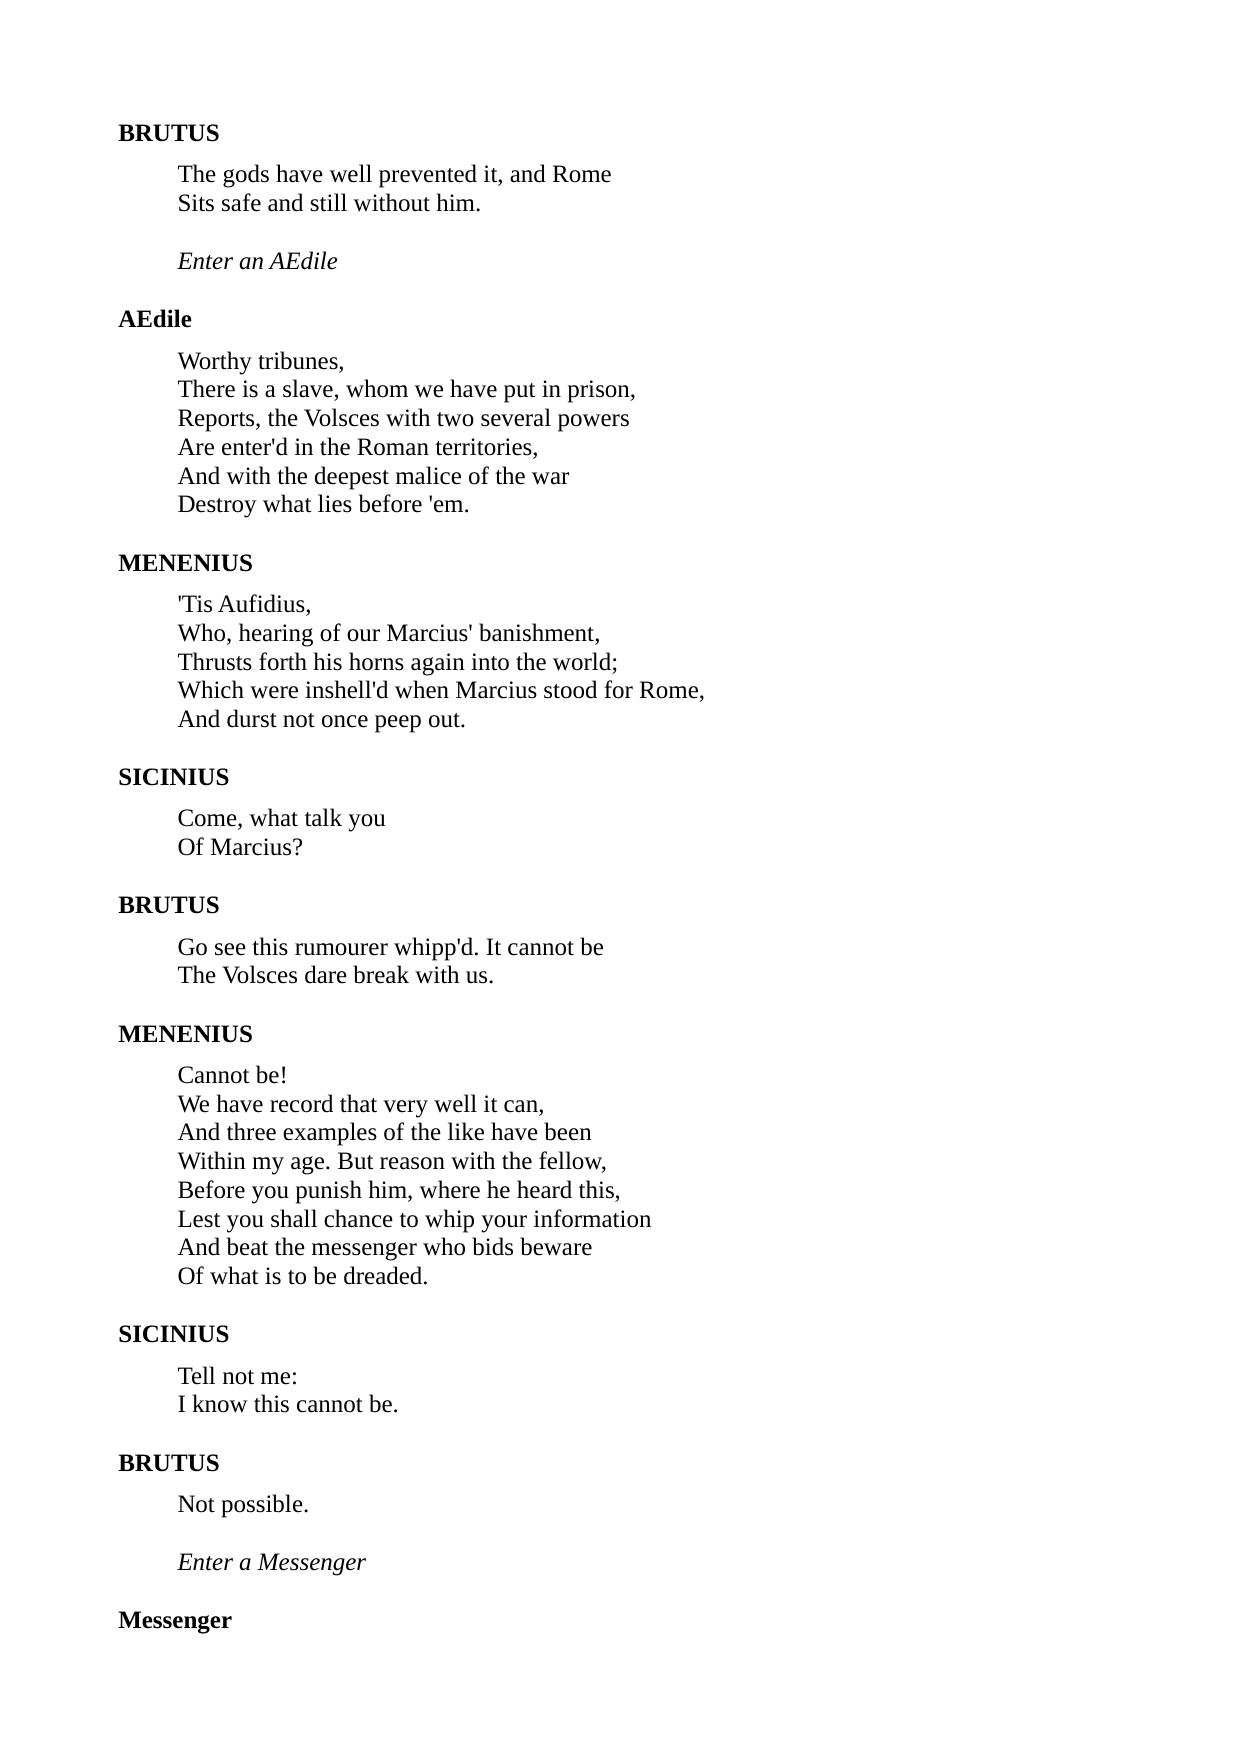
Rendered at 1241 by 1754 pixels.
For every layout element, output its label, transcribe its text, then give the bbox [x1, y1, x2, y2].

text AEdile [118, 304, 1122, 333]
text BRUTUS [118, 1448, 1122, 1476]
text BRUTUS [118, 891, 1122, 919]
text 'Tis Aufidius, Who, hearing of our Marcius' banishment, Thrusts forth his horns again into the world; Which were inshell'd when Marcius stood for Rome, And durst not once peep out. [177, 589, 1063, 733]
text Messenger [118, 1605, 1122, 1634]
text Worthy tribunes, There is a slave, whom we have put in prison, Reports, the Volsces with two several powers Are enter'd in the Roman territories, And with the deepest malice of the war Destroy what lies before 'em. [177, 346, 1063, 518]
text SICINIUS [118, 762, 1122, 791]
text The gods have well prevented it, and Rome Sits safe and still without him. [177, 159, 1063, 217]
text SICINIUS [118, 1319, 1122, 1348]
text Cannot be! We have record that very well it can, And three examples of the like have been Within my age. But reason with the fellow, Before you punish him, where he heard this, Lest you shall chance to whip your information And beat the messenger who bids beware Of what is to be dreaded. [177, 1060, 1063, 1290]
text Enter an AEdile [177, 246, 1063, 275]
text Come, what talk you Of Marcius? [177, 803, 1063, 861]
text Go see this rumourer whipp'd. It cannot be The Volsces dare break with us. [177, 932, 1063, 989]
text Not possible. [177, 1489, 1063, 1518]
text Tell not me: I know this cannot be. [177, 1361, 1063, 1418]
text BRUTUS [118, 118, 1122, 147]
text Enter a Messenger [177, 1547, 1063, 1576]
text MENENIUS [118, 548, 1122, 577]
text MENENIUS [118, 1019, 1122, 1047]
